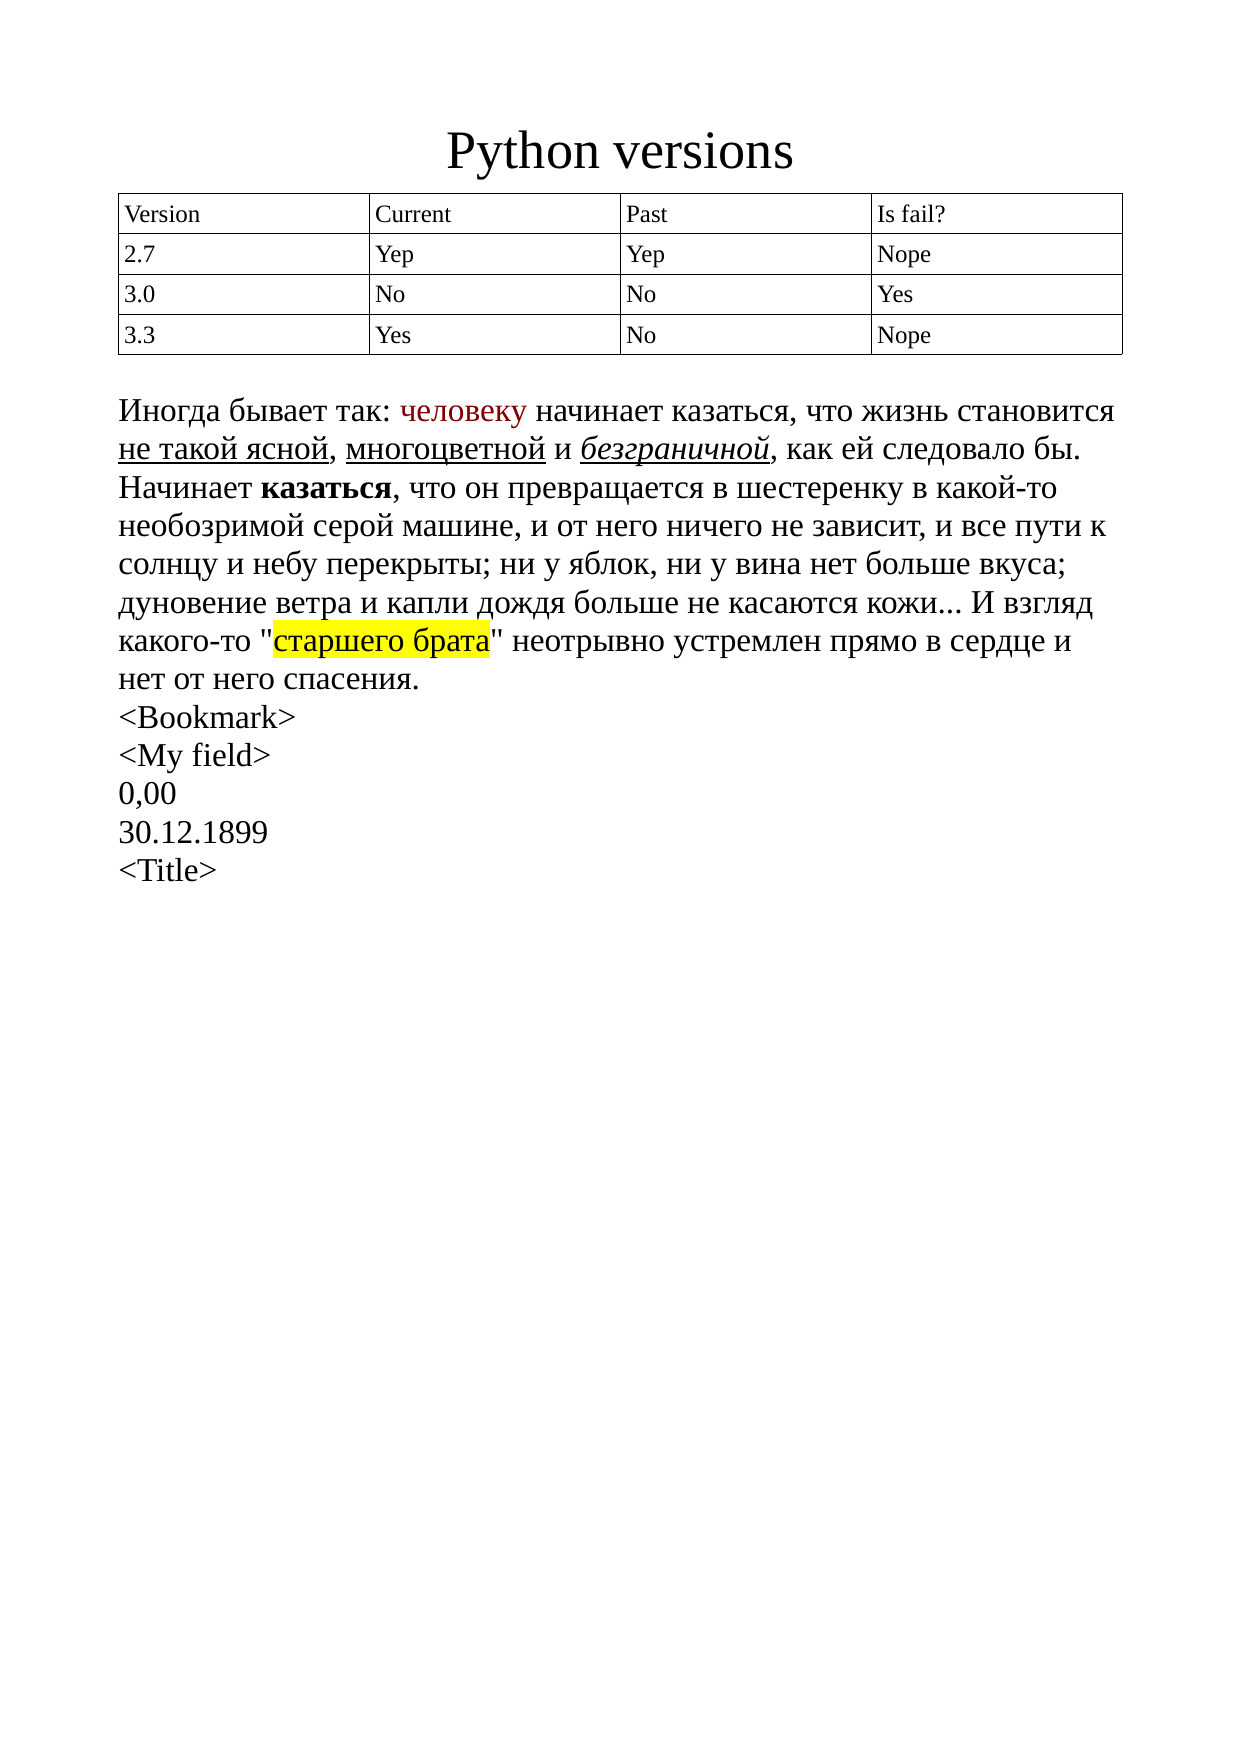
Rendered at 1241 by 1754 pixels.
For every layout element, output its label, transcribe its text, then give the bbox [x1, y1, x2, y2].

table_cell No [370, 275, 620, 314]
table_cell 3.0 [119, 275, 369, 314]
table_header Current [370, 194, 620, 233]
table_cell Yep [621, 234, 871, 273]
text Python versions [118, 118, 1122, 180]
table_header Past [621, 194, 871, 233]
table_cell Yes [370, 315, 620, 354]
text <My field> [118, 735, 1122, 773]
text Иногда бывает так: человеку начинает казаться, что жизнь становится не такой ясной, многоцветной и безграничной, как ей следовало бы. Начинает казаться, что он превращается в шестеренку в какой-то необозримой серой машине, и от него ничего не зависит, и все пути к солнцу и небу перекрыты; ни у яблок, ни у вина нет больше вкуса; дуновение ветра и капли дождя больше не касаются кожи... И взгляд какого-то "старшего брата" неотрывно устремлен прямо в сердце и нет от него спасения. [118, 390, 1122, 697]
table_cell No [621, 315, 871, 354]
table_cell 2.7 [119, 234, 369, 273]
text 0,00 [118, 773, 1122, 812]
table_cell Yes [872, 275, 1122, 314]
text <Title> [118, 850, 1122, 888]
table_cell Yep [370, 234, 620, 273]
text <Bookmark> [118, 697, 1122, 735]
table_cell Nope [872, 315, 1122, 354]
table_header Version [119, 194, 369, 233]
table_cell No [621, 275, 871, 314]
text 30.12.1899 [118, 812, 1122, 850]
table_cell 3.3 [119, 315, 369, 354]
table_header Is fail? [872, 194, 1122, 233]
table_cell Nope [872, 234, 1122, 273]
